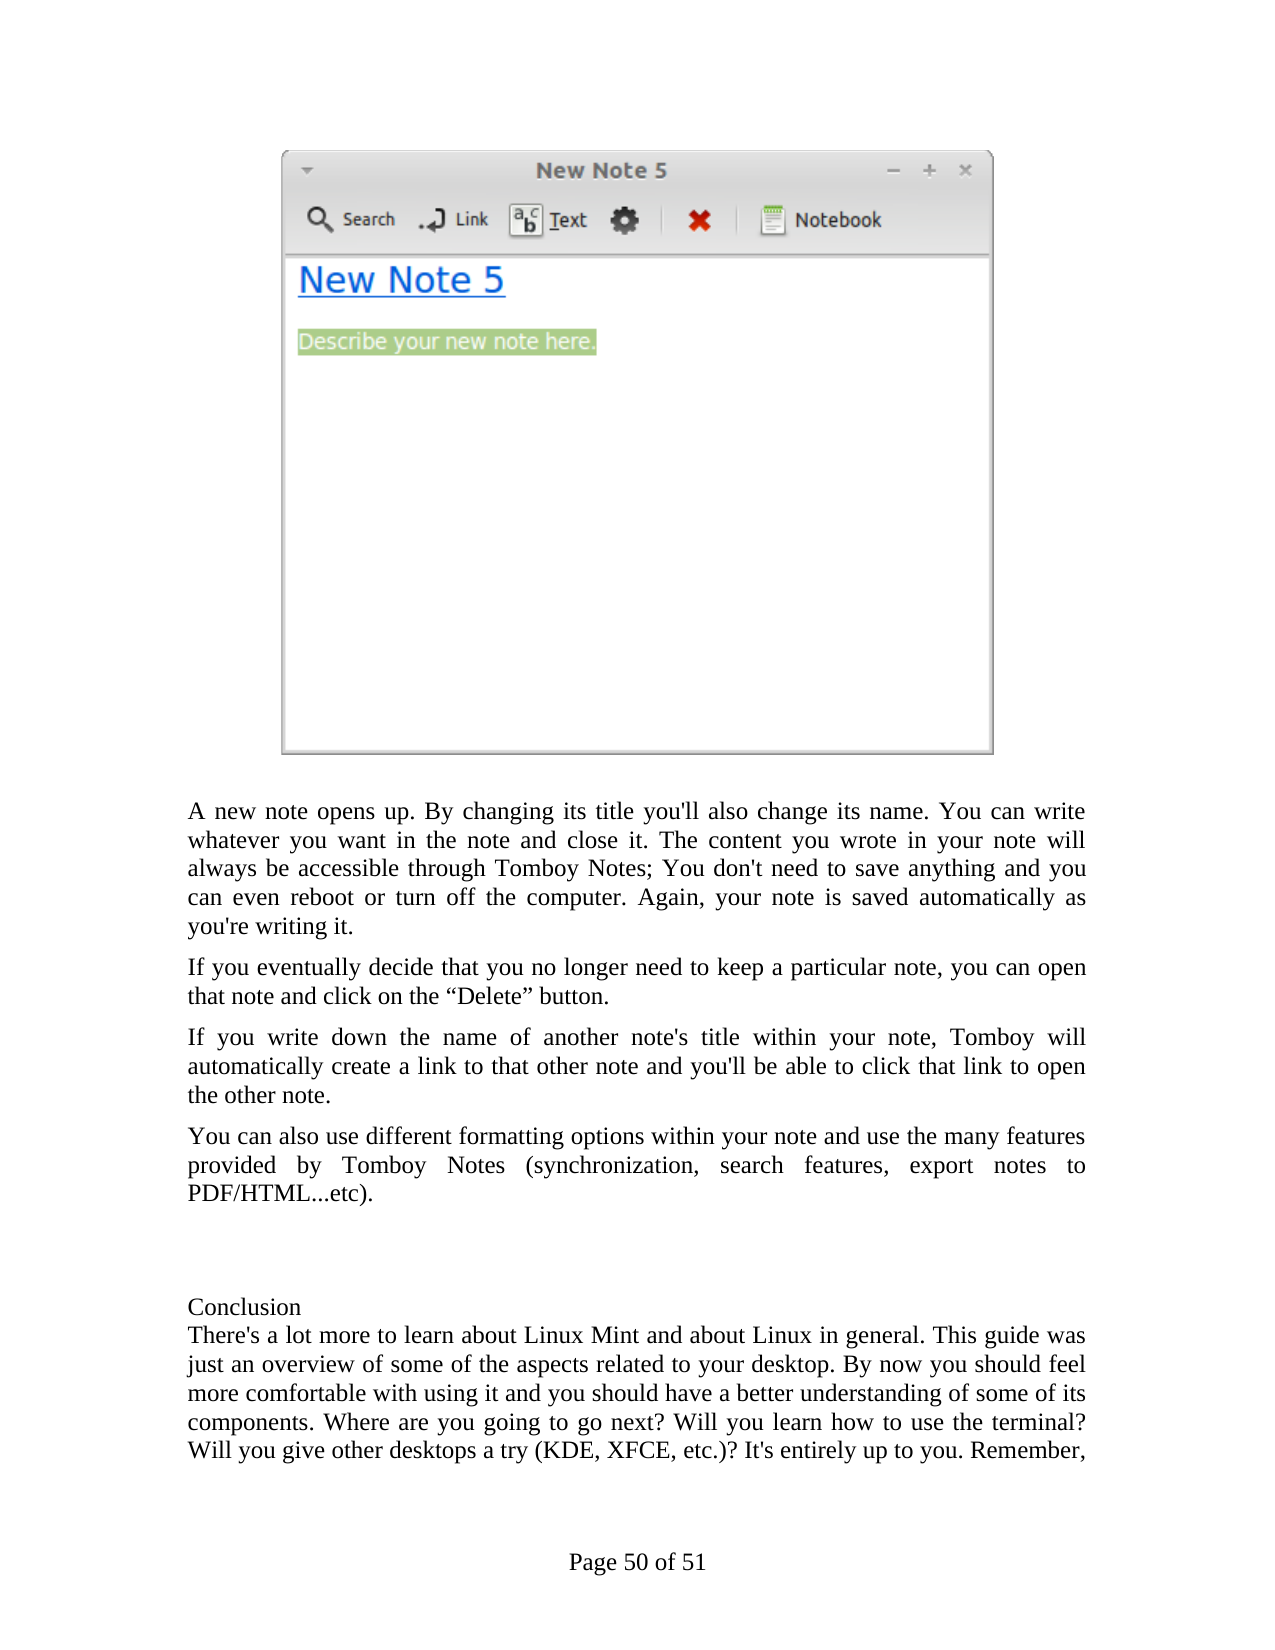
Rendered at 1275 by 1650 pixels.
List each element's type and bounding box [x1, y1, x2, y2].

picture [281, 150, 994, 755]
